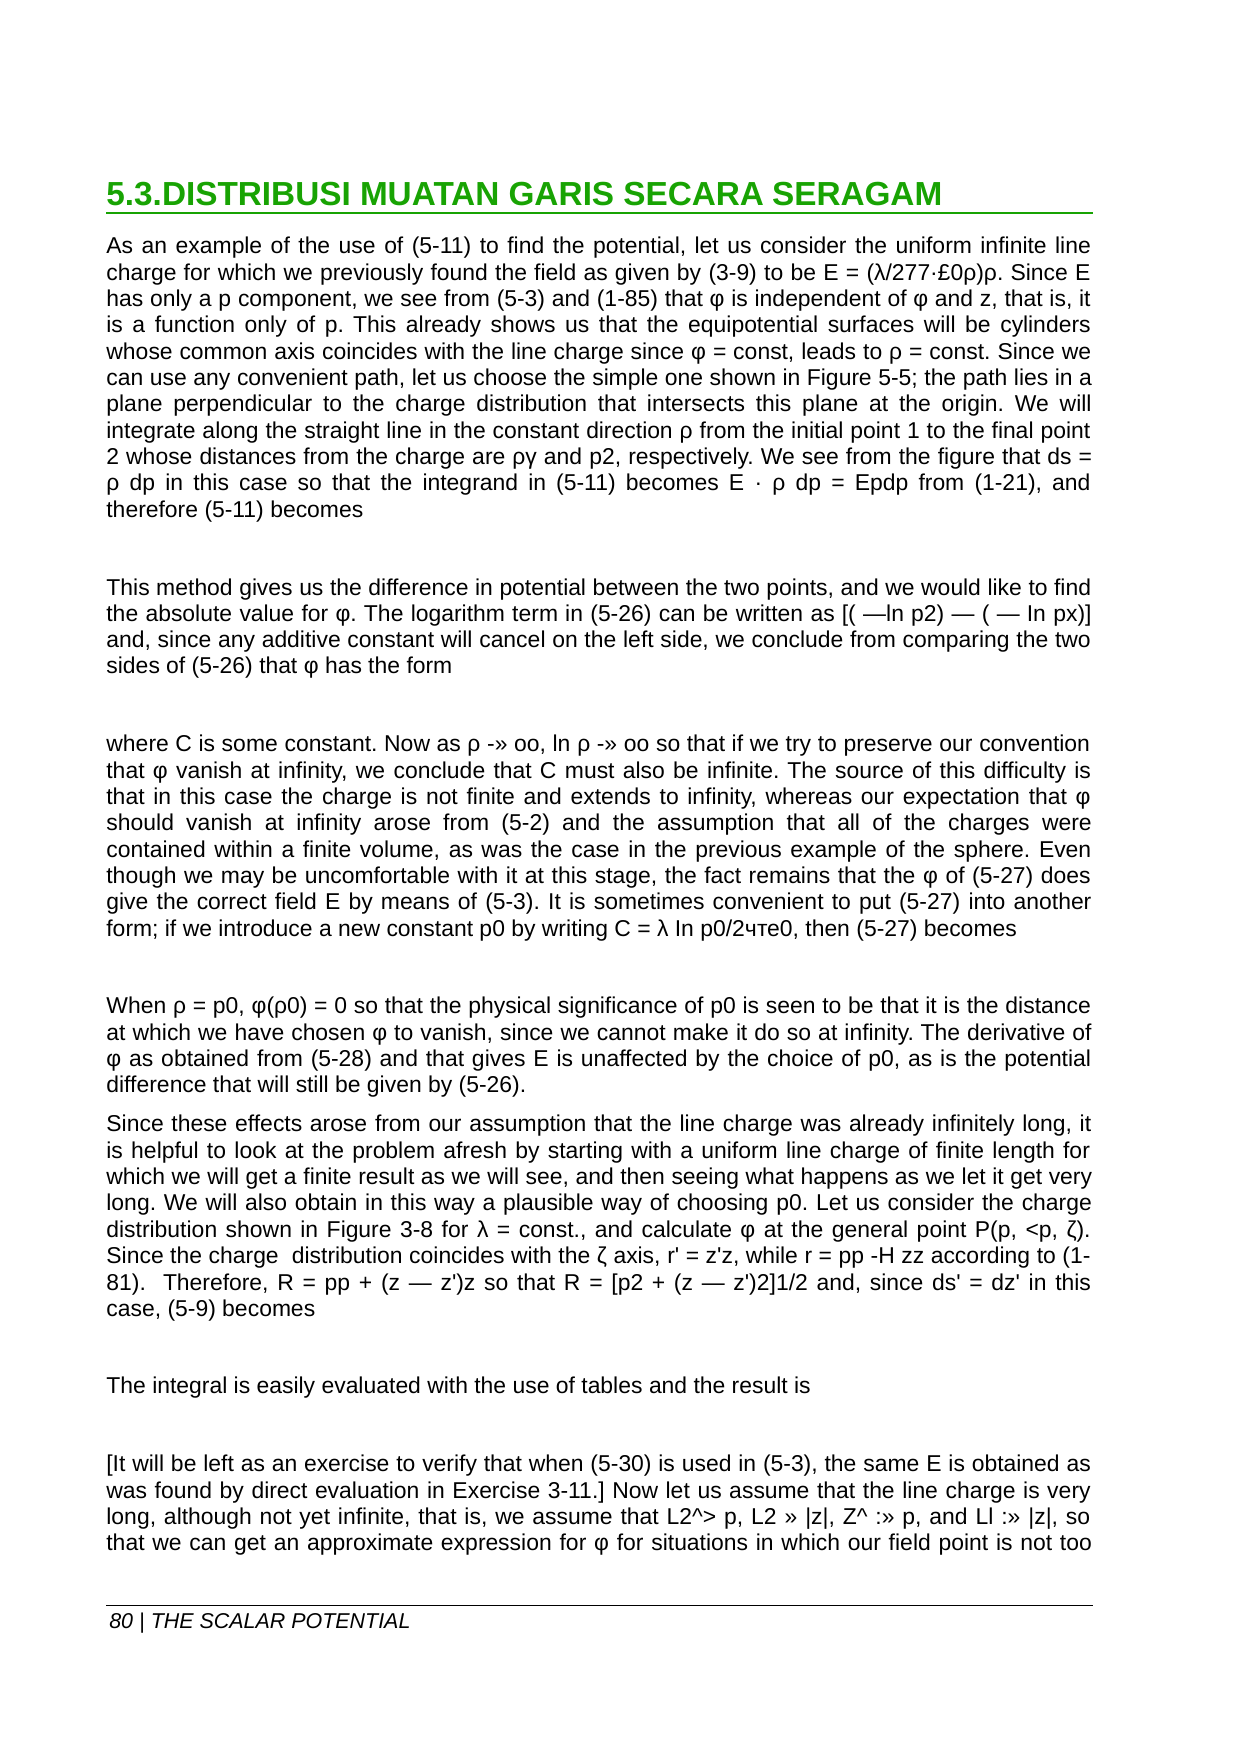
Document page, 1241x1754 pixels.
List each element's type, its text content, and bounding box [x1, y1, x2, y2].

text where С is some constant. Now as ρ -» oo, ln ρ -» oo so that if we try to preserve our convention that φ vanish at infinity, we conclude that С must also be infinite. The source of this difficulty is that in this case the charge is not finite and extends to infinity, whereas our expectation that φ should vanish at infinity arose from (5-2) and the assumption that all of the charges were contained within a finite volume, as was the case in the previous example of the sphere. Even though we may be uncomfortable with it at this stage, the fact remains that the φ of (5-27) does give the correct field Ε by means of (5-3). It is sometimes convenient to put (5-27) into another form; if we introduce a new constant p0 by writing С = λ In р0/2чте0, then (5-27) becomes [106, 730, 1093, 941]
text The integral is easily evaluated with the use of tables and the result is [106, 1372, 1093, 1399]
subtitle DISTRIBUSI MUATAN GARIS SECARA SERAGAM [106, 174, 1093, 212]
text Since these effects arose from our assumption that the line charge was already infinitely long, it is helpful to look at the problem afresh by starting with a uniform line charge of finite length for which we will get a finite result as we will see, and then seeing what happens as we let it get very long. We will also obtain in this way a plausible way of choosing p0. Let us consider the charge distribution shown in Figure 3-8 for λ = const., and calculate φ at the general point P(p, <p, ζ). Since the charge distribution coincides with the ζ axis, r' = z'z, while r = pp -H zz according to (1-81). Therefore, R = pp + (z — z')z so that R = [p2 + (z — z')2]1/2 and, since ds' = dz' in this case, (5-9) becomes [106, 1110, 1093, 1321]
text [It will be left as an exercise to verify that when (5-30) is used in (5-3), the same Ε is obtained as was found by direct evaluation in Exercise 3-11.] Now let us assume that the line charge is very long, although not yet infinite, that is, we assume that L2^> p, L2 » |z|, Ζ^ :» p, and Ll :» |z|, so that we can get an approximate expression for φ for situations in which our field point is not too [106, 1450, 1093, 1556]
text This method gives us the difference in potential between the two points, and we would like to find the absolute value for φ. The logarithm term in (5-26) can be written as [( —ln p2) — ( — In px)] and, since any additive constant will cancel on the left side, we conclude from comparing the two sides of (5-26) that φ has the form [106, 573, 1093, 679]
text When ρ = p0, φ(ρ0) = 0 so that the physical significance of p0 is seen to be that it is the distance at which we have chosen φ to vanish, since we cannot make it do so at infinity. The derivative of φ as obtained from (5-28) and that gives Ε is unaffected by the choice of p0, as is the potential difference that will still be given by (5-26). [106, 992, 1093, 1098]
text As an example of the use of (5-11) to find the potential, let us consider the uniform infinite line charge for which we previously found the field as given by (3-9) to be Ε = (λ/277·£0ρ)ρ. Since Ε has only a p component, we see from (5-3) and (1-85) that φ is independent of φ and z, that is, it is a function only of p. This already shows us that the equipotential surfaces will be cylinders whose common axis coincides with the line charge since φ = const, leads to ρ = const. Since we can use any convenient path, let us choose the simple one shown in Figure 5-5; the path lies in a plane perpendicular to the charge distribution that intersects this plane at the origin. We will integrate along the straight line in the constant direction ρ from the initial point 1 to the final point 2 whose distances from the charge are ργ and p2, respectively. We see from the figure that ds = ρ dp in this case so that the integrand in (5-11) becomes Ε · ρ dp = Epdp from (1-21), and therefore (5-11) becomes [106, 232, 1093, 522]
